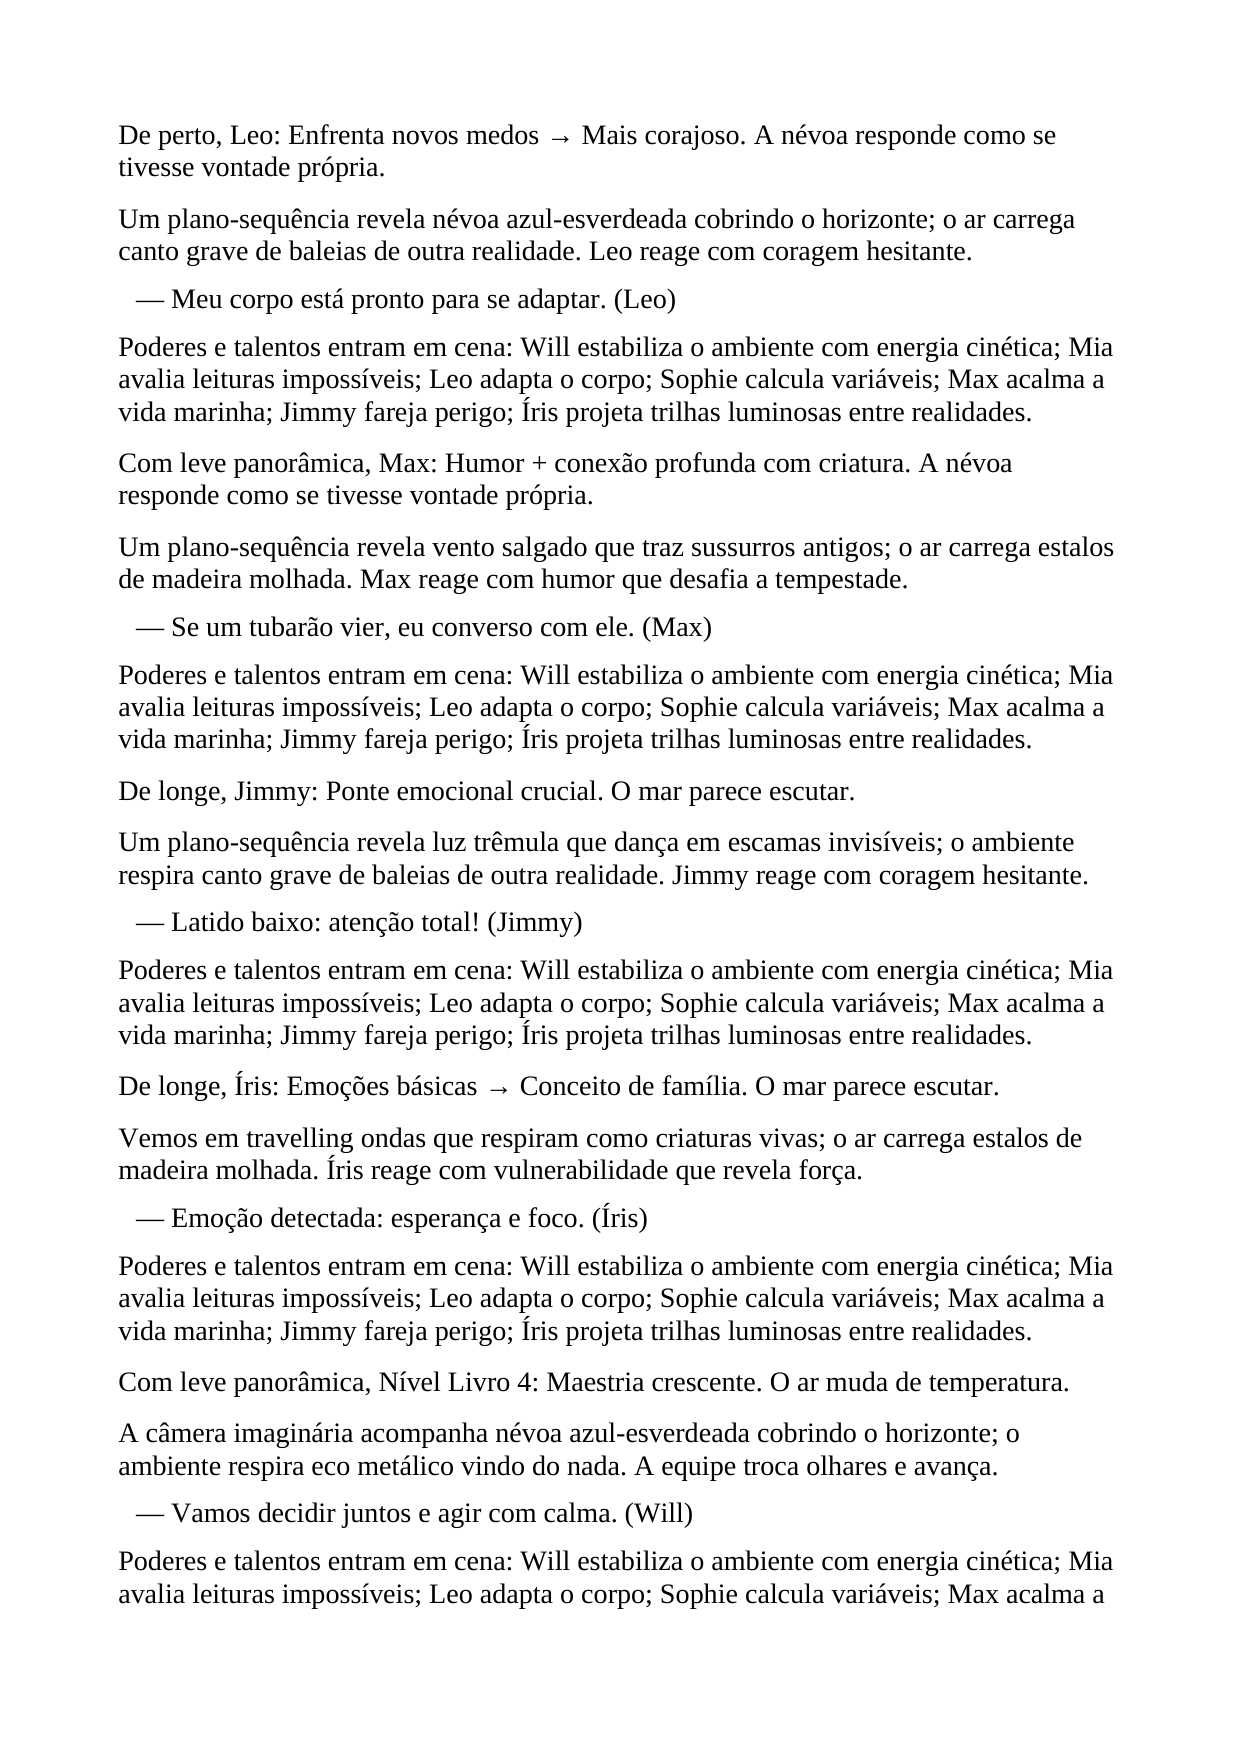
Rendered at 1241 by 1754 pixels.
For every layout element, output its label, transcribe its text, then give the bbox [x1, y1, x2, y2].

text A câmera imaginária acompanha névoa azul-esverdeada cobrindo o horizonte; o ambiente respira eco metálico vindo do nada. A equipe troca olhares e avança. [118, 1416, 1122, 1481]
text Poderes e talentos entram em cena: Will estabiliza o ambiente com energia cinética; Mia avalia leituras impossíveis; Leo adapta o corpo; Sophie calcula variáveis; Max acalma a vida marinha; Jimmy fareja perigo; Íris projeta trilhas luminosas entre realidades. [118, 953, 1122, 1051]
text — Meu corpo está pronto para se adaptar. (Leo) [118, 282, 1122, 314]
text Um plano-sequência revela névoa azul-esverdeada cobrindo o horizonte; o ar carrega canto grave de baleias de outra realidade. Leo reage com coragem hesitante. [118, 202, 1122, 267]
text De longe, Jimmy: Ponte emocional crucial. O mar parece escutar. [118, 774, 1122, 806]
text Um plano-sequência revela luz trêmula que dança em escamas invisíveis; o ambiente respira canto grave de baleias de outra realidade. Jimmy reage com coragem hesitante. [118, 825, 1122, 890]
text Vemos em travelling ondas que respiram como criaturas vivas; o ar carrega estalos de madeira molhada. Íris reage com vulnerabilidade que revela força. [118, 1121, 1122, 1186]
text Com leve panorâmica, Max: Humor + conexão profunda com criatura. A névoa responde como se tivesse vontade própria. [118, 446, 1122, 511]
text Um plano-sequência revela vento salgado que traz sussurros antigos; o ar carrega estalos de madeira molhada. Max reage com humor que desafia a tempestade. [118, 530, 1122, 594]
text Poderes e talentos entram em cena: Will estabiliza o ambiente com energia cinética; Mia avalia leituras impossíveis; Leo adapta o corpo; Sophie calcula variáveis; Max acalma a vida marinha; Jimmy fareja perigo; Íris projeta trilhas luminosas entre realidades. [118, 1249, 1122, 1346]
text — Vamos decidir juntos e agir com calma. (Will) [118, 1497, 1122, 1529]
text — Latido baixo: atenção total! (Jimmy) [118, 906, 1122, 938]
text Poderes e talentos entram em cena: Will estabiliza o ambiente com energia cinética; Mia avalia leituras impossíveis; Leo adapta o corpo; Sophie calcula variáveis; Max acalma a [118, 1544, 1122, 1609]
text Poderes e talentos entram em cena: Will estabiliza o ambiente com energia cinética; Mia avalia leituras impossíveis; Leo adapta o corpo; Sophie calcula variáveis; Max acalma a vida marinha; Jimmy fareja perigo; Íris projeta trilhas luminosas entre realidades. [118, 330, 1122, 427]
text De longe, Íris: Emoções básicas → Conceito de família. O mar parece escutar. [118, 1069, 1122, 1102]
text De perto, Leo: Enfrenta novos medos → Mais corajoso. A névoa responde como se tivesse vontade própria. [118, 118, 1122, 183]
text Com leve panorâmica, Nível Livro 4: Maestria crescente. O ar muda de temperatura. [118, 1365, 1122, 1397]
text — Se um tubarão vier, eu converso com ele. (Max) [118, 610, 1122, 642]
text — Emoção detectada: esperança e foco. (Íris) [118, 1201, 1122, 1233]
text Poderes e talentos entram em cena: Will estabiliza o ambiente com energia cinética; Mia avalia leituras impossíveis; Leo adapta o corpo; Sophie calcula variáveis; Max acalma a vida marinha; Jimmy fareja perigo; Íris projeta trilhas luminosas entre realidades. [118, 658, 1122, 755]
